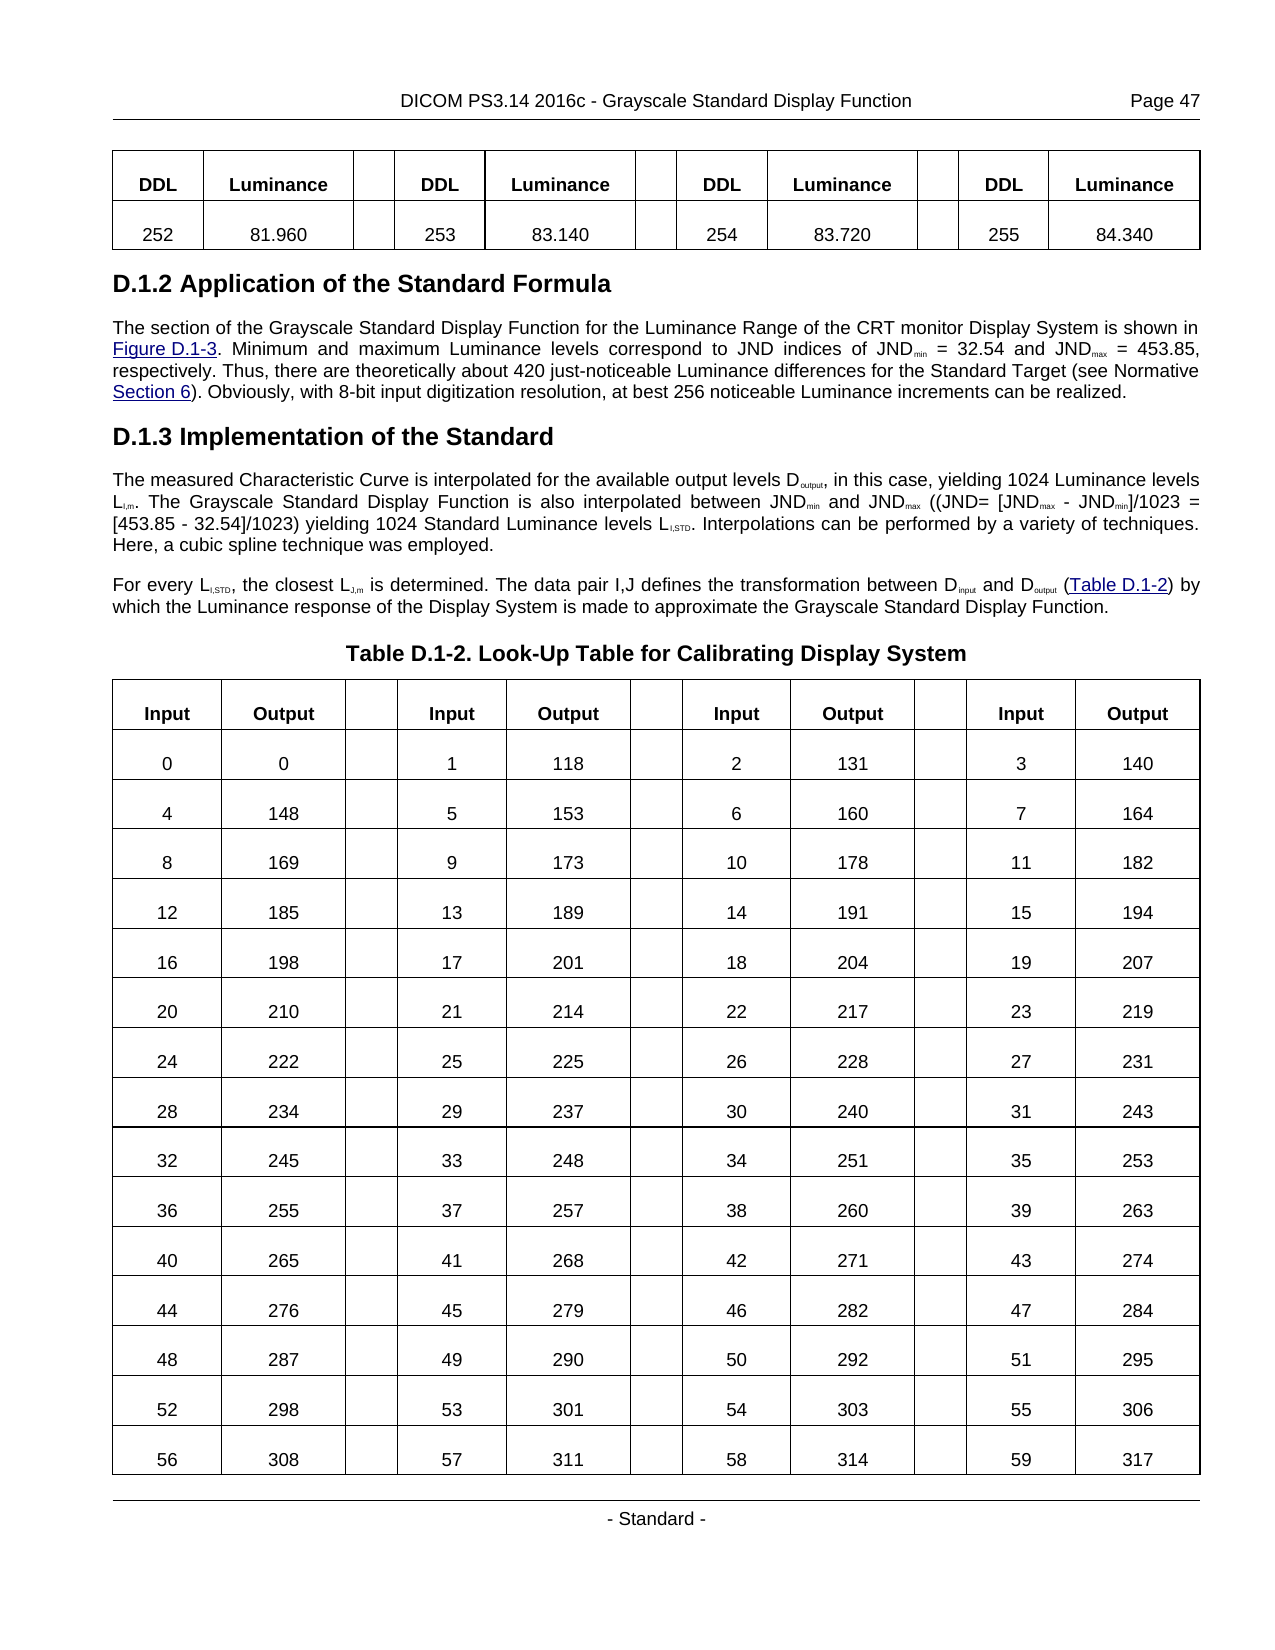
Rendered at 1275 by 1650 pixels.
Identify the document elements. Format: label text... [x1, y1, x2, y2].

table_cell [915, 730, 966, 778]
table_header [636, 151, 676, 200]
table_cell 44 [113, 1276, 221, 1325]
table_cell 178 [791, 829, 914, 878]
table_cell [915, 1128, 966, 1176]
table_cell 118 [507, 730, 630, 778]
table_cell 164 [1076, 780, 1199, 828]
table_cell [915, 929, 966, 977]
table_cell 263 [1076, 1177, 1199, 1226]
table_cell 240 [791, 1078, 914, 1126]
table_cell 53 [398, 1376, 506, 1424]
table_cell 279 [507, 1276, 630, 1325]
table_cell 2 [683, 730, 790, 778]
text The measured Characteristic Curve is interpolated for the available output levels Doutput, in this case, yielding 1024 Luminance levels LI,m. The Grayscale Standard Display Function is also interpolated between JNDmin and JNDmax ((JND= [JNDmax - JNDmin]/1023 = [453.85 - 32.54]/1023) yielding 1024 Standard Luminance levels LI,STD. Interpolations can be performed by a variety of techniques. Here, a cubic spline technique was employed. [112, 469, 1200, 555]
table_cell 41 [398, 1227, 506, 1275]
table_cell 185 [222, 879, 345, 928]
table_cell 33 [398, 1128, 506, 1176]
table_cell 314 [791, 1426, 914, 1474]
table_cell 36 [113, 1177, 221, 1226]
table_cell [915, 879, 966, 928]
table_cell 51 [967, 1326, 1075, 1375]
table_cell 59 [967, 1426, 1075, 1474]
table_cell 231 [1076, 1028, 1199, 1077]
table_cell [346, 1227, 397, 1275]
table_header Output [1076, 680, 1199, 729]
table_header [918, 151, 958, 200]
table_cell 210 [222, 978, 345, 1027]
table_cell 268 [507, 1227, 630, 1275]
table_cell 153 [507, 780, 630, 828]
table_cell 253 [1076, 1128, 1199, 1176]
table_cell 57 [398, 1426, 506, 1474]
table_header Output [507, 680, 630, 729]
table_cell [346, 829, 397, 878]
table_cell 271 [791, 1227, 914, 1275]
table_cell 311 [507, 1426, 630, 1474]
table_cell 298 [222, 1376, 345, 1424]
table_cell 234 [222, 1078, 345, 1126]
table_cell 243 [1076, 1078, 1199, 1126]
table_cell 260 [791, 1177, 914, 1226]
table_cell [631, 1376, 682, 1424]
table_cell 83.140 [486, 201, 635, 249]
table_cell 56 [113, 1426, 221, 1474]
table_cell 217 [791, 978, 914, 1027]
table_cell 182 [1076, 829, 1199, 878]
table_cell [346, 730, 397, 778]
table_cell 13 [398, 879, 506, 928]
table_cell [915, 1276, 966, 1325]
table_cell 48 [113, 1326, 221, 1375]
table_cell 45 [398, 1276, 506, 1325]
table_cell 201 [507, 929, 630, 977]
table_cell 6 [683, 780, 790, 828]
table_cell 30 [683, 1078, 790, 1126]
table_cell 29 [398, 1078, 506, 1126]
table_cell [915, 829, 966, 878]
table_cell 284 [1076, 1276, 1199, 1325]
table_cell 11 [967, 829, 1075, 878]
table_cell [915, 1227, 966, 1275]
table_cell 0 [113, 730, 221, 778]
text The section of the Grayscale Standard Display Function for the Luminance Range of the CRT monitor Display System is shown in Figure D.1-3. Minimum and maximum Luminance levels correspond to JND indices of JNDmin = 32.54 and JNDmax = 453.85, respectively. Thus, there are theoretically about 420 just-noticeable Luminance differences for the Standard Target (see Normative Section 6). Obviously, with 8-bit input digitization resolution, at best 256 noticeable Luminance increments can be realized. [112, 317, 1200, 403]
table_cell 265 [222, 1227, 345, 1275]
table_cell 84.340 [1049, 201, 1199, 249]
table_cell 25 [398, 1028, 506, 1077]
table_header [631, 680, 682, 729]
table_header Luminance [768, 151, 917, 200]
table_cell 46 [683, 1276, 790, 1325]
table_cell [631, 1128, 682, 1176]
table_cell 282 [791, 1276, 914, 1325]
table_cell 58 [683, 1426, 790, 1474]
table_cell 255 [959, 201, 1048, 249]
table_cell [915, 780, 966, 828]
table_header [346, 680, 397, 729]
table_cell 22 [683, 978, 790, 1027]
table_cell [631, 1426, 682, 1474]
table_cell 16 [113, 929, 221, 977]
table_cell [346, 1326, 397, 1375]
table_cell [346, 1426, 397, 1474]
table_cell 49 [398, 1326, 506, 1375]
table_cell 28 [113, 1078, 221, 1126]
table_cell 50 [683, 1326, 790, 1375]
table_header [915, 680, 966, 729]
table_cell 14 [683, 879, 790, 928]
table_cell [918, 201, 958, 249]
table_cell [631, 1326, 682, 1375]
table_cell 43 [967, 1227, 1075, 1275]
table_cell 253 [395, 201, 484, 249]
table_cell 32 [113, 1128, 221, 1176]
table_cell 254 [677, 201, 767, 249]
table_header Input [683, 680, 790, 729]
table_cell 12 [113, 879, 221, 928]
table_header Input [967, 680, 1075, 729]
table_cell [346, 1078, 397, 1126]
table_header Output [791, 680, 914, 729]
table_cell 15 [967, 879, 1075, 928]
table_cell [631, 829, 682, 878]
table_cell [346, 1177, 397, 1226]
table_cell 38 [683, 1177, 790, 1226]
table_cell [346, 1376, 397, 1424]
table_cell [346, 879, 397, 928]
table_cell [346, 1128, 397, 1176]
table_cell [636, 201, 676, 249]
table_cell 301 [507, 1376, 630, 1424]
text D.1.2 Application of the Standard Formula [112, 269, 1200, 298]
table_cell 4 [113, 780, 221, 828]
table_header Input [113, 680, 221, 729]
table_cell 207 [1076, 929, 1199, 977]
table_header DDL [113, 151, 203, 200]
table_cell 169 [222, 829, 345, 878]
table_cell [631, 1177, 682, 1226]
table_header Luminance [486, 151, 635, 200]
table_cell 276 [222, 1276, 345, 1325]
table_header Luminance [204, 151, 353, 200]
table_cell 290 [507, 1326, 630, 1375]
table_cell [915, 978, 966, 1027]
table_cell [915, 1078, 966, 1126]
table_cell 27 [967, 1028, 1075, 1077]
table_cell 308 [222, 1426, 345, 1474]
table_cell [346, 929, 397, 977]
table_cell [631, 1276, 682, 1325]
table_cell 306 [1076, 1376, 1199, 1424]
table_cell 83.720 [768, 201, 917, 249]
table_cell 24 [113, 1028, 221, 1077]
table_header DDL [677, 151, 767, 200]
table_cell 34 [683, 1128, 790, 1176]
table_cell 55 [967, 1376, 1075, 1424]
table_cell 37 [398, 1177, 506, 1226]
table_header DDL [959, 151, 1048, 200]
table_cell 194 [1076, 879, 1199, 928]
table_cell 148 [222, 780, 345, 828]
text D.1.3 Implementation of the Standard [112, 422, 1200, 450]
table_cell 257 [507, 1177, 630, 1226]
table_cell 317 [1076, 1426, 1199, 1474]
table_cell 248 [507, 1128, 630, 1176]
table_cell [631, 780, 682, 828]
table_cell 292 [791, 1326, 914, 1375]
table_cell 17 [398, 929, 506, 977]
table_cell 31 [967, 1078, 1075, 1126]
table_cell 26 [683, 1028, 790, 1077]
table_header DDL [395, 151, 484, 200]
table_cell 204 [791, 929, 914, 977]
table_cell 3 [967, 730, 1075, 778]
table_cell 198 [222, 929, 345, 977]
table_cell 274 [1076, 1227, 1199, 1275]
table_cell [631, 1028, 682, 1077]
table_cell 255 [222, 1177, 345, 1226]
table_cell [346, 978, 397, 1027]
table_cell 189 [507, 879, 630, 928]
table_cell 160 [791, 780, 914, 828]
table_cell 7 [967, 780, 1075, 828]
table_cell 0 [222, 730, 345, 778]
table_cell 295 [1076, 1326, 1199, 1375]
table_header Luminance [1049, 151, 1199, 200]
table_cell [915, 1177, 966, 1226]
table_cell 228 [791, 1028, 914, 1077]
table_cell 23 [967, 978, 1075, 1027]
table_cell [346, 780, 397, 828]
table_cell 42 [683, 1227, 790, 1275]
table_cell 35 [967, 1128, 1075, 1176]
table_cell [354, 201, 394, 249]
table_cell 21 [398, 978, 506, 1027]
table_cell [915, 1426, 966, 1474]
table_cell 140 [1076, 730, 1199, 778]
table_header Output [222, 680, 345, 729]
table_cell 52 [113, 1376, 221, 1424]
table_cell 225 [507, 1028, 630, 1077]
table_cell 39 [967, 1177, 1075, 1226]
table_cell [346, 1028, 397, 1077]
table_cell 303 [791, 1376, 914, 1424]
table_cell [631, 929, 682, 977]
table_cell 191 [791, 879, 914, 928]
table_cell 245 [222, 1128, 345, 1176]
table_header Input [398, 680, 506, 729]
table_cell 1 [398, 730, 506, 778]
table_cell 20 [113, 978, 221, 1027]
table_cell 287 [222, 1326, 345, 1375]
table_cell 9 [398, 829, 506, 878]
table_cell 54 [683, 1376, 790, 1424]
table_cell [631, 1078, 682, 1126]
table_cell [631, 730, 682, 778]
table_cell 131 [791, 730, 914, 778]
table_cell 5 [398, 780, 506, 828]
table_cell [346, 1276, 397, 1325]
table_cell 252 [113, 201, 203, 249]
table_cell 237 [507, 1078, 630, 1126]
table_cell 214 [507, 978, 630, 1027]
table_cell 19 [967, 929, 1075, 977]
table_cell 81.960 [204, 201, 353, 249]
text For every LI,STD, the closest LJ,m is determined. The data pair I,J defines the transformation between Dinput and Doutput (Table D.1-2) by which the Luminance response of the Display System is made to approximate the Grayscale Standard Display Function. [112, 574, 1200, 617]
table_cell [631, 1227, 682, 1275]
table_header [354, 151, 394, 200]
table_cell 18 [683, 929, 790, 977]
table_cell 40 [113, 1227, 221, 1275]
table_cell 47 [967, 1276, 1075, 1325]
table_cell 222 [222, 1028, 345, 1077]
table_cell 173 [507, 829, 630, 878]
table_cell 8 [113, 829, 221, 878]
table_cell [915, 1326, 966, 1375]
text Table D.1-2. Look-Up Table for Calibrating Display System [112, 640, 1200, 666]
table_cell [631, 978, 682, 1027]
table_cell [631, 879, 682, 928]
table_cell 10 [683, 829, 790, 878]
table_cell 219 [1076, 978, 1199, 1027]
table_cell [915, 1028, 966, 1077]
table_cell 251 [791, 1128, 914, 1176]
table_cell [915, 1376, 966, 1424]
